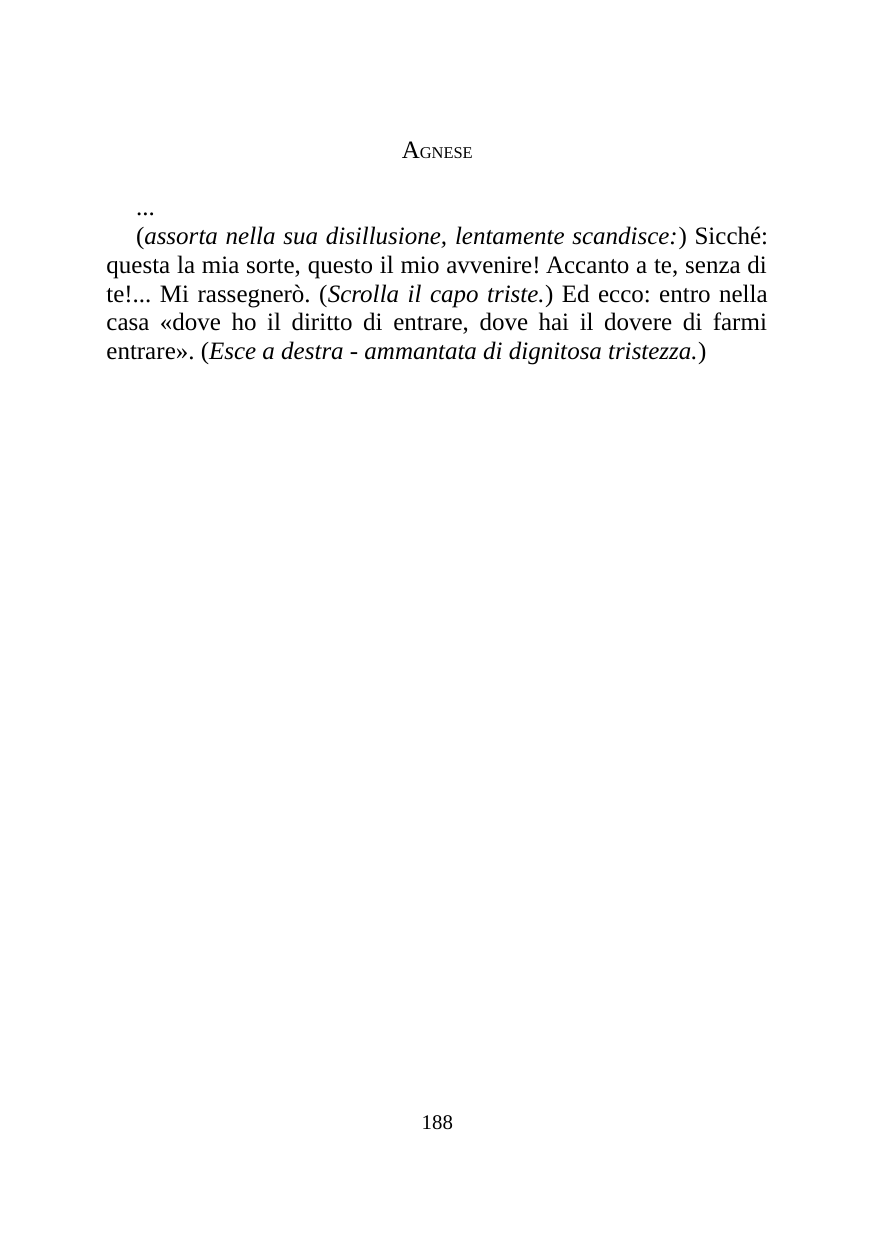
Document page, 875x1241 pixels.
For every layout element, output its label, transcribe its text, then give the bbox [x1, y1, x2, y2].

text ... [106, 192, 768, 221]
text (assorta nella sua disillusione, lentamente scandisce:) Sicché: questa la mia sorte, questo il mio avvenire! Accanto a te, senza di te!... Mi rassegnerò. (Scrolla il capo triste.) Ed ecco: entro nella casa «dove ho il diritto di entrare, dove hai il dovere di farmi entrare». (Esce a destra - ammantata di dignitosa tristezza.) [106, 221, 768, 365]
text Agnese [106, 135, 768, 164]
